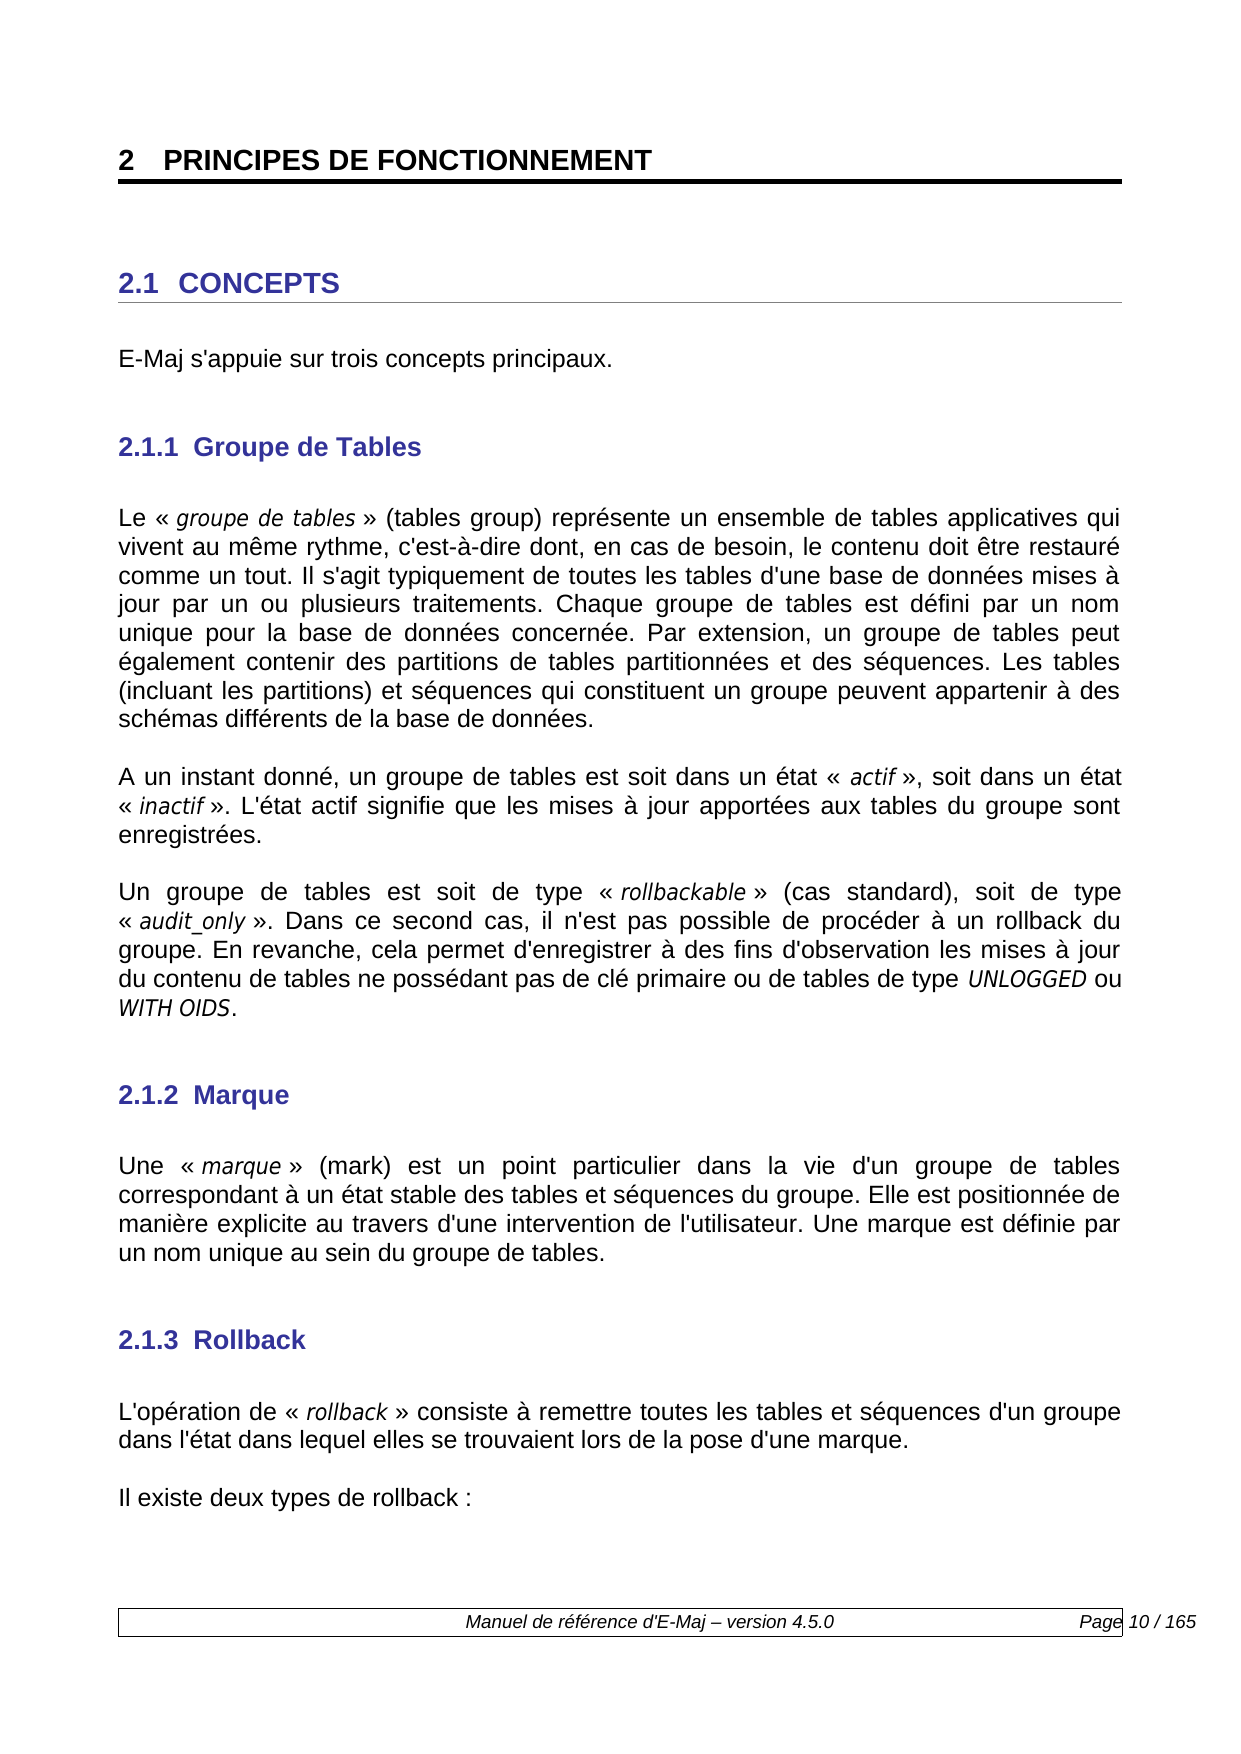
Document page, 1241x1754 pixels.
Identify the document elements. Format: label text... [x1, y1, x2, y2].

text Une « marque » (mark) est un point particulier dans la vie d'un groupe de tables correspondant à un état stable des tables et séquences du groupe. Elle est positionnée de manière explicite au travers d'une intervention de l'utilisateur. Une marque est définie par un nom unique au sein du groupe de tables. [118, 1151, 1122, 1266]
text Un groupe de tables est soit de type « rollbackable » (cas standard), soit de type « audit_only ». Dans ce second cas, il n'est pas possible de procéder à un rollback du groupe. En revanche, cela permet d'enregistrer à des fins d'observation les mises à jour du contenu de tables ne possédant pas de clé primaire ou de tables de type UNLOGGED ou WITH OIDS. [118, 877, 1122, 1021]
text Le « groupe de tables » (tables group) représente un ensemble de tables applicatives qui vivent au même rythme, c'est-à-dire dont, en cas de besoin, le contenu doit être restauré comme un tout. Il s'agit typiquement de toutes les tables d'une base de données mises à jour par un ou plusieurs traitements. Chaque groupe de tables est défini par un nom unique pour la base de données concernée. Par extension, un groupe de tables peut également contenir des partitions de tables partitionnées et des séquences. Les tables (incluant les partitions) et séquences qui constituent un groupe peuvent appartenir à des schémas différents de la base de données. [118, 503, 1122, 733]
text E-Maj s'appuie sur trois concepts principaux. [118, 344, 1122, 373]
subtitle Principes de fonctionnement [118, 143, 1122, 179]
subtitle Marque [118, 1079, 1122, 1110]
subtitle Concepts [118, 266, 1122, 302]
subtitle Groupe de Tables [118, 431, 1122, 462]
text L'opération de « rollback » consiste à remettre toutes les tables et séquences d'un groupe dans l'état dans lequel elles se trouvaient lors de la pose d'une marque. [118, 1396, 1122, 1454]
text Il existe deux types de rollback : [118, 1483, 1122, 1512]
text A un instant donné, un groupe de tables est soit dans un état « actif », soit dans un état « inactif ». L'état actif signifie que les mises à jour apportées aux tables du groupe sont enregistrées. [118, 762, 1122, 848]
subtitle Rollback [118, 1324, 1122, 1355]
